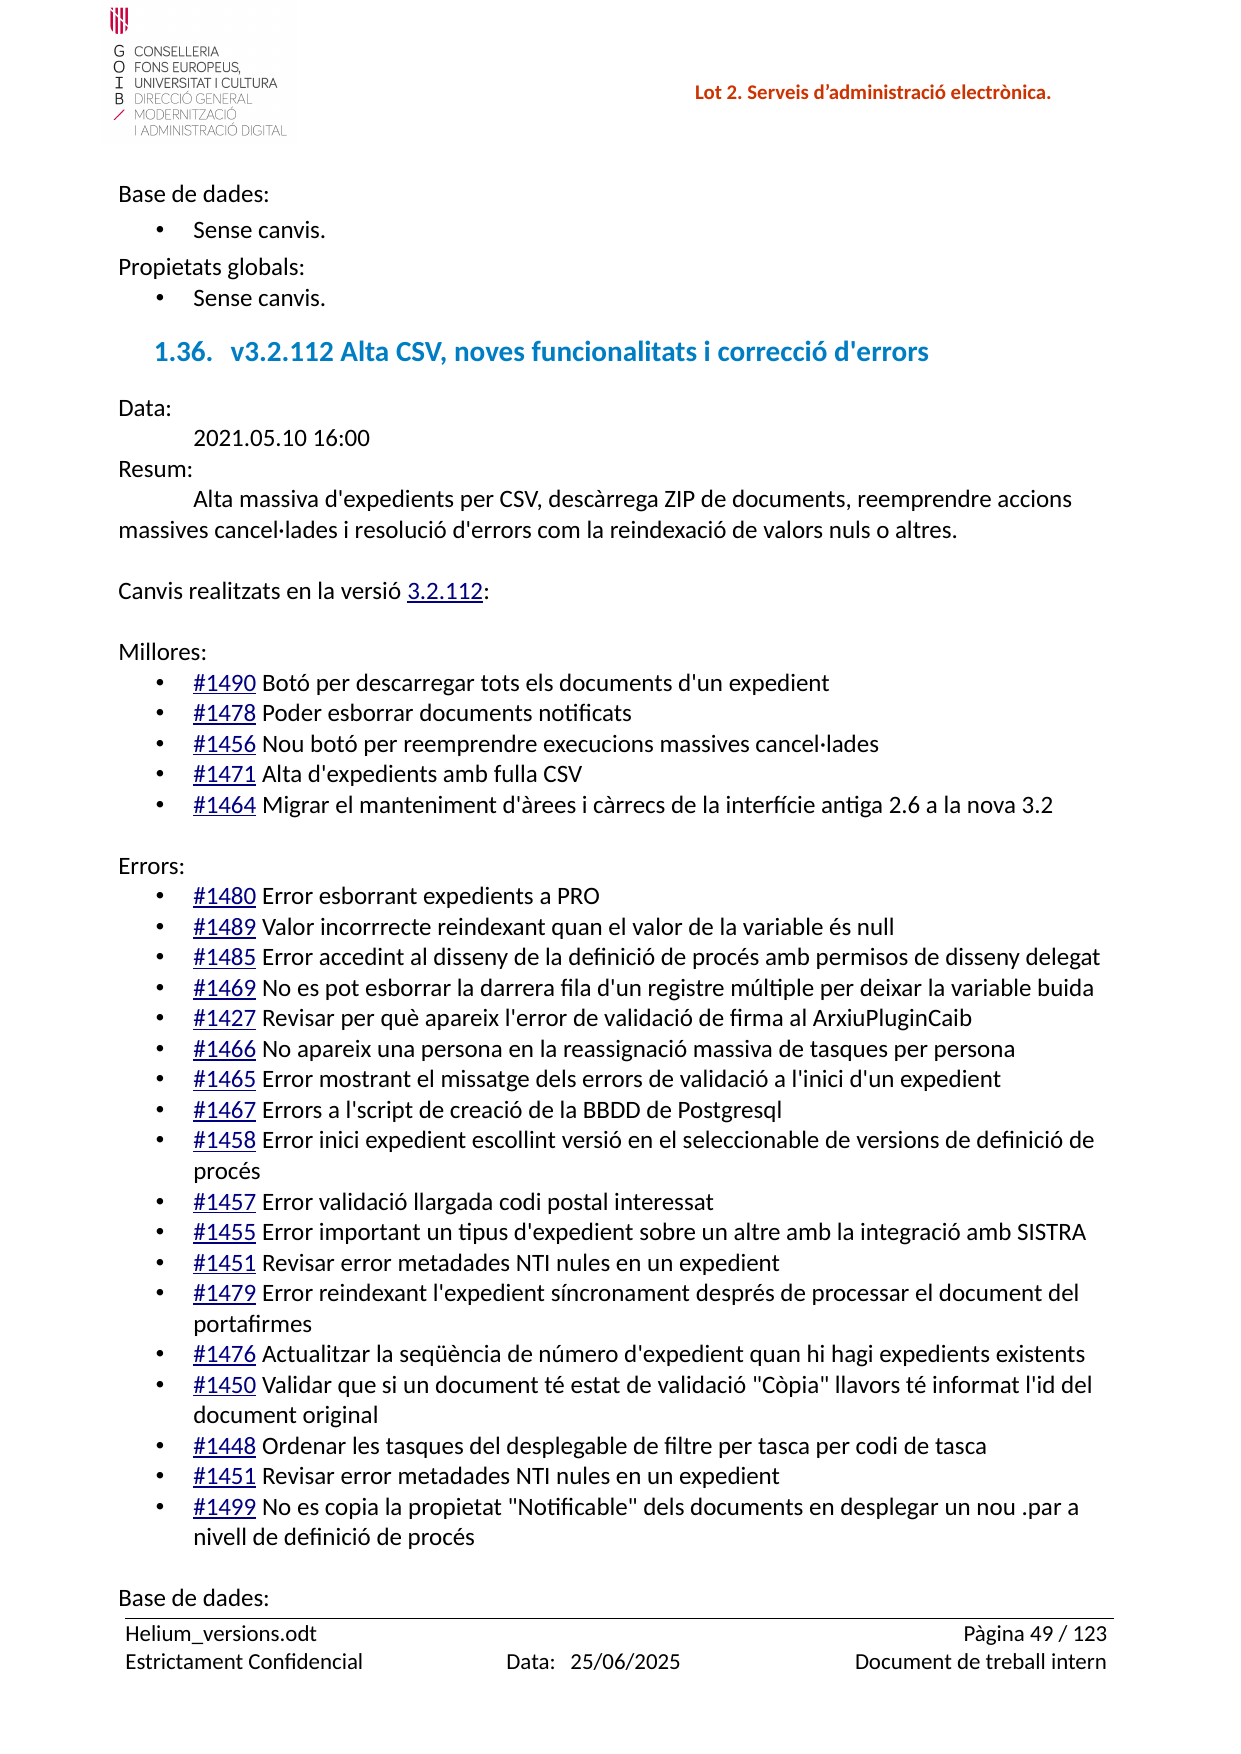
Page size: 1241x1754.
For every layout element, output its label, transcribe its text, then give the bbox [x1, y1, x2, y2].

list #1467 Errors a l'script de creació de la BBDD de Postgresql [156, 1094, 1122, 1124]
subtitle v3.2.112 Alta CSV, noves funcionalitats i correcció d'errors [153, 333, 1122, 368]
list #1479 Error reindexant l'expedient síncronament després de processar el document del portafirmes [156, 1277, 1122, 1338]
list #1456 Nou botó per reemprendre execucions massives cancel·lades [156, 728, 1122, 758]
list #1490 Botó per descarregar tots els documents d'un expedient [156, 667, 1122, 697]
list #1448 Ordenar les tasques del desplegable de filtre per tasca per codi de tasca [156, 1430, 1122, 1460]
list #1427 Revisar per què apareix l'error de validació de firma al ArxiuPluginCaib [156, 1002, 1122, 1033]
list #1451 Revisar error metadades NTI nules en un expedient [156, 1460, 1122, 1491]
list #1450 Validar que si un document té estat de validació "Còpia" llavors té informat l'id del document original [156, 1369, 1122, 1430]
text Millores: [118, 636, 1122, 667]
list #1478 Poder esborrar documents notificats [156, 697, 1122, 728]
list #1469 No es pot esborrar la darrera fila d'un registre múltiple per deixar la variable buida [156, 972, 1122, 1002]
list #1489 Valor incorrrecte reindexant quan el valor de la variable és null [156, 911, 1122, 941]
list #1458 Error inici expedient escollint versió en el seleccionable de versions de definició de procés [156, 1124, 1122, 1186]
text Data: [118, 392, 1122, 423]
list #1480 Error esborrant expedients a PRO [156, 880, 1122, 911]
list #1476 Actualitzar la seqüència de número d'expedient quan hi hagi expedients existents [156, 1338, 1122, 1369]
text Propietats globals: [118, 251, 1122, 282]
list #1457 Error validació llargada codi postal interessat [156, 1186, 1122, 1216]
list #1499 No es copia la propietat "Notificable" dels documents en desplegar un nou .par a nivell de definició de procés [156, 1491, 1122, 1552]
text Canvis realitzats en la versió 3.2.112: [118, 575, 1122, 606]
list #1471 Alta d'expedients amb fulla CSV [156, 758, 1122, 789]
list #1485 Error accedint al disseny de la definició de procés amb permisos de disseny delegat [156, 941, 1122, 972]
text 2021.05.10 16:00 [118, 423, 1122, 453]
text Base de dades: [118, 1582, 1122, 1613]
text Errors: [118, 850, 1122, 880]
list #1466 No apareix una persona en la reassignació massiva de tasques per persona [156, 1033, 1122, 1063]
list #1464 Migrar el manteniment d'àrees i càrrecs de la interfície antiga 2.6 a la nova 3.2 [156, 789, 1122, 819]
list #1465 Error mostrant el missatge dels errors de validació a l'inici d'un expedient [156, 1063, 1122, 1094]
list Sense canvis. [156, 282, 1122, 312]
text Base de dades: [118, 178, 1122, 209]
text Resum: [118, 453, 1122, 484]
picture [100, 0, 297, 144]
list Sense canvis. [156, 215, 1122, 245]
text Alta massiva d'expedients per CSV, descàrrega ZIP de documents, reemprendre accions massives cancel·lades i resolució d'errors com la reindexació de valors nuls o altres. [118, 484, 1122, 545]
list #1455 Error important un tipus d'expedient sobre un altre amb la integració amb SISTRA [156, 1216, 1122, 1247]
list #1451 Revisar error metadades NTI nules en un expedient [156, 1247, 1122, 1277]
